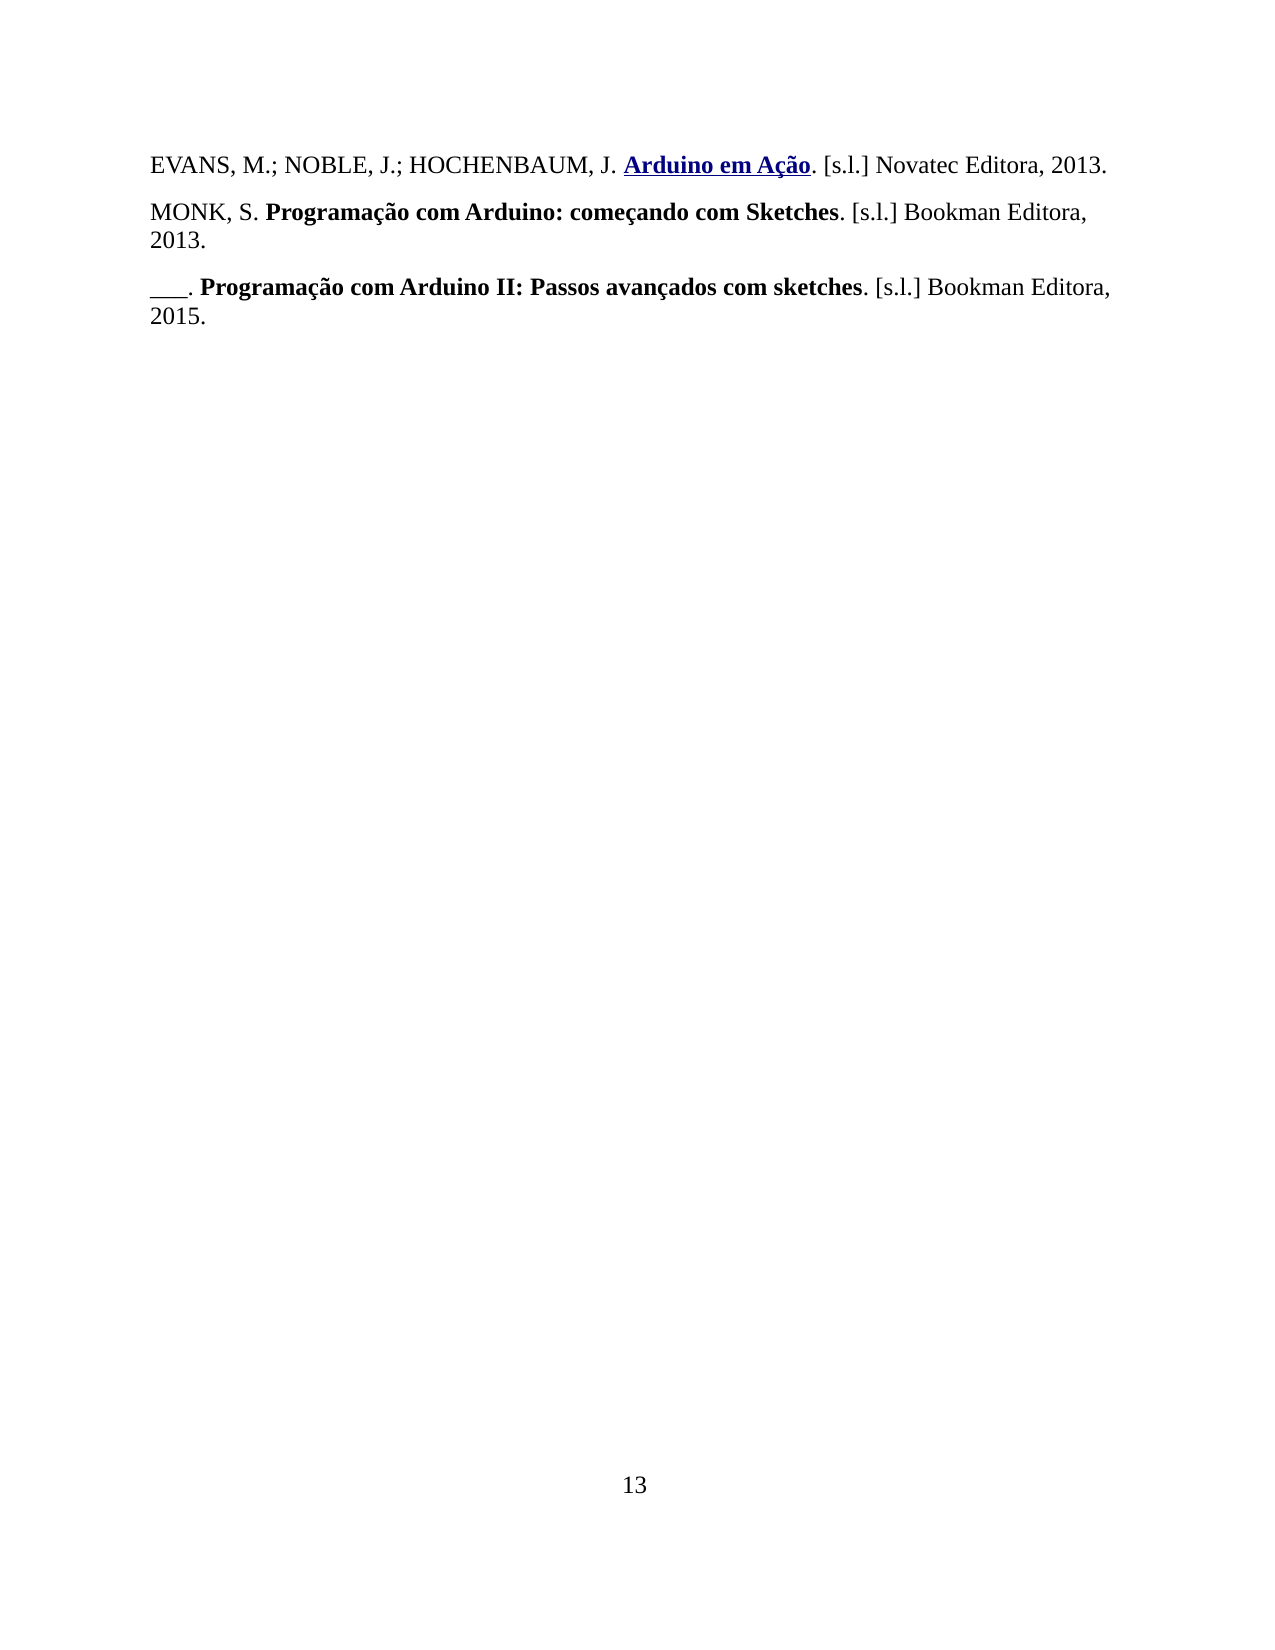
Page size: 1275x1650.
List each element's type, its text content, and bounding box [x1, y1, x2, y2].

text EVANS, M.; NOBLE, J.; HOCHENBAUM, J. Arduino em Ação. [s.l.] Novatec Editora, 2013. [150, 150, 1125, 179]
text MONK, S. Programação com Arduino: começando com Sketches. [s.l.] Bookman Editora, 2013. [150, 197, 1125, 254]
text ___. Programação com Arduino II: Passos avançados com sketches. [s.l.] Bookman Editora, 2015. [150, 272, 1125, 329]
